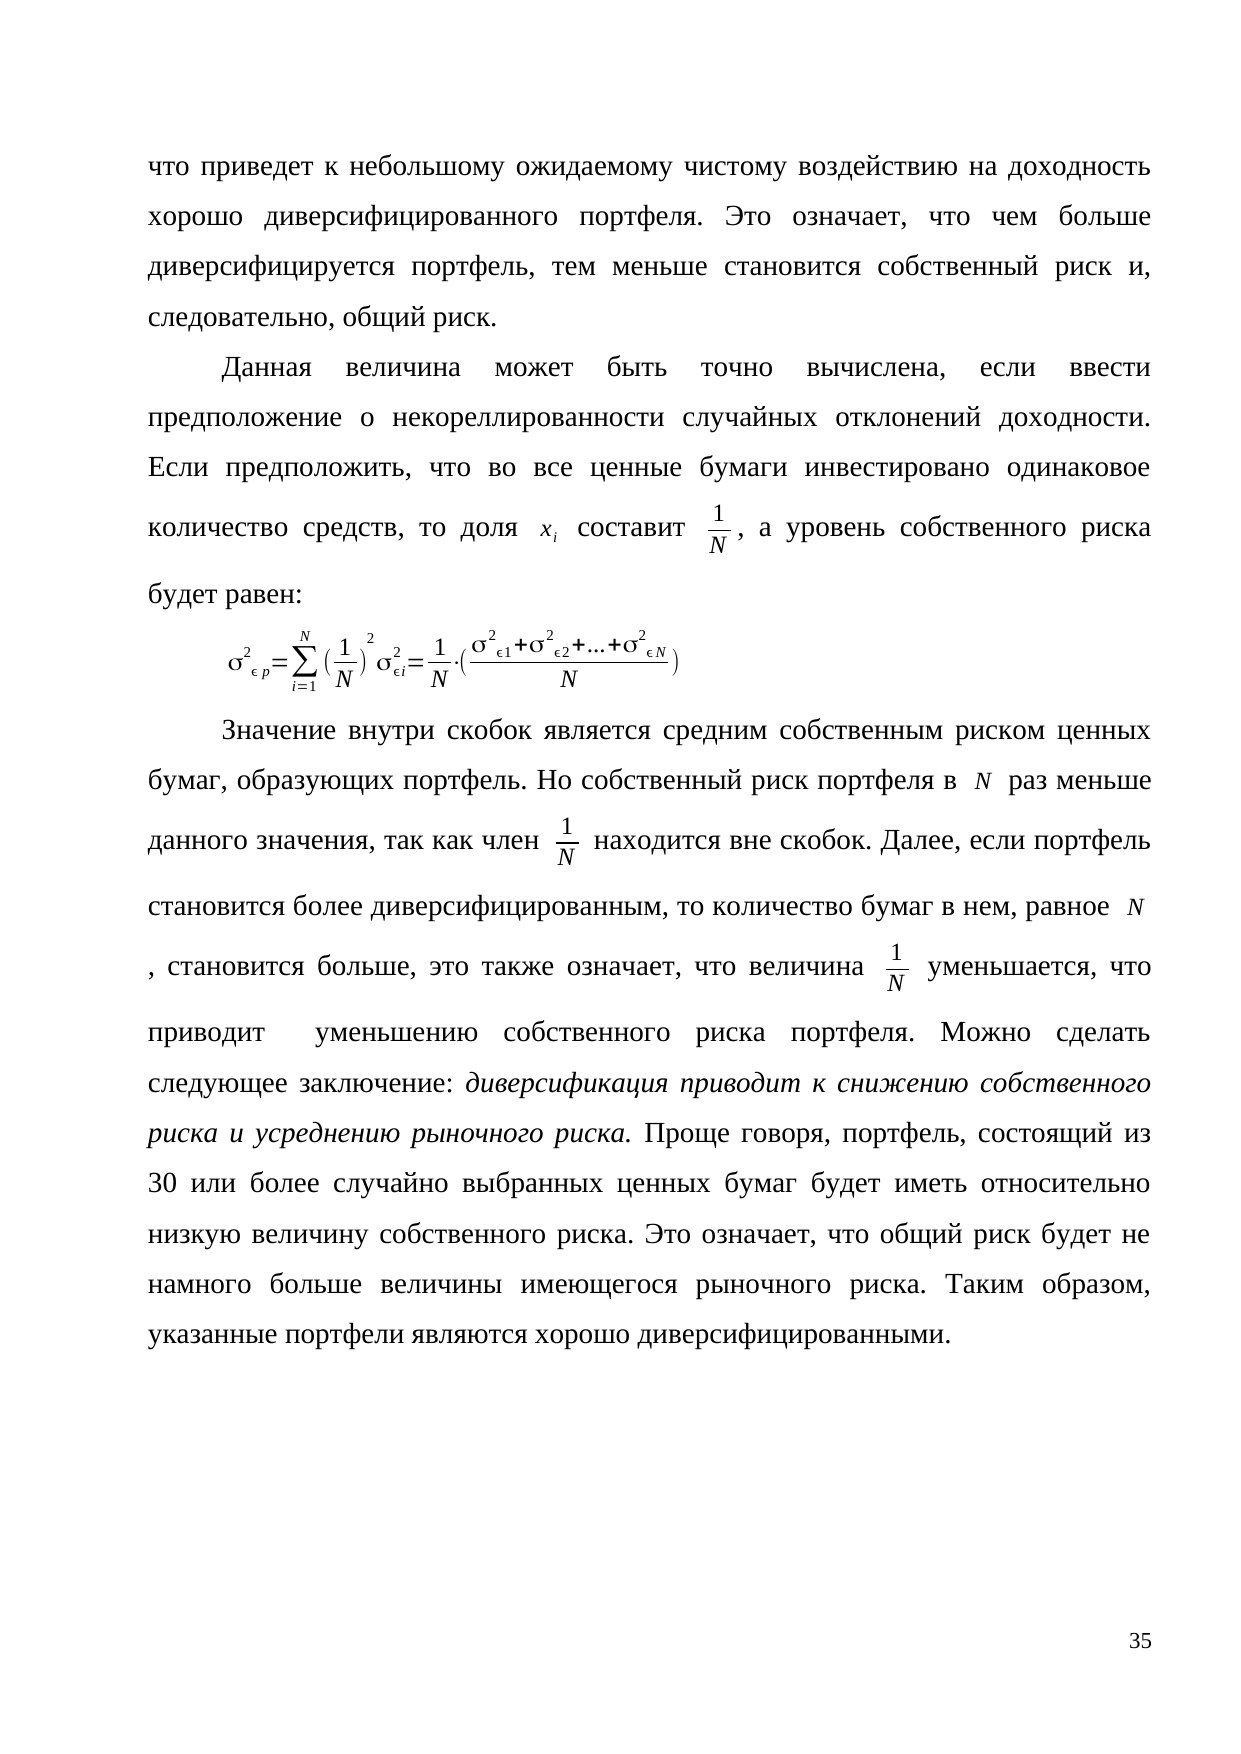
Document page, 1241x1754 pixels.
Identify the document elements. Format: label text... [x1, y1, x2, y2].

text Значение внутри скобок является средним собственным риском ценных бумаг, образующих портфель. Но собственный риск портфеля в раз меньше данного значения, так как член находится вне скобок. Далее, если портфель становится более диверсифицированным, то количество бумаг в нем, равное , становится больше, это также означает, что величина уменьшается, что приводит уменьшению собственного риска портфеля. Можно сделать следующее заключение: диверсификация приводит к снижению собственного риска и усреднению рыночного риска. Проще говоря, портфель, состоящий из 30 или более случайно выбранных ценных бумаг будет иметь относительно низкую величину собственного риска. Это означает, что общий риск будет не намного больше величины имеющегося рыночного риска. Таким образом, указанные портфели являются хорошо диверсифицированными. [148, 712, 1152, 1350]
text Данная величина может быть точно вычислена, если ввести предположение о некореллированности случайных отклонений доходности. Если предположить, что во все ценные бумаги инвестировано одинаковое количество средств, то доля составит , а уровень собственного риска будет равен: [148, 349, 1152, 609]
text что приведет к небольшому ожидаемому чистому воздействию на доходность хорошо диверсифицированного портфеля. Это означает, что чем больше диверсифицируется портфель, тем меньше становится собственный риск и, следовательно, общий риск. [148, 148, 1152, 332]
